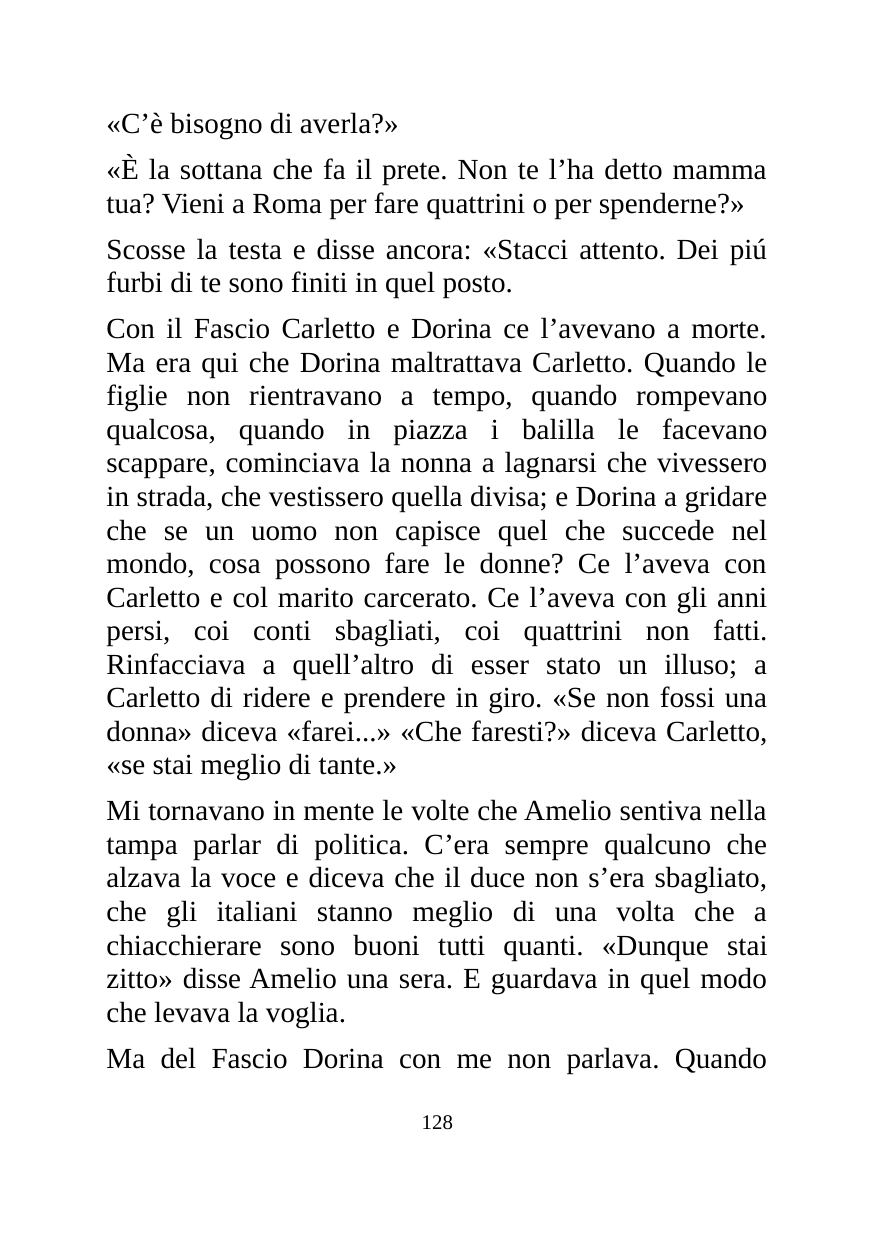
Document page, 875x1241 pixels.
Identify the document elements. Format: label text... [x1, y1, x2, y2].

text Con il Fascio Carletto e Dorina ce l’avevano a morte. Ma era qui che Dorina maltrattava Carletto. Quando le figlie non rientravano a tempo, quando rompevano qualcosa, quando in piazza i balilla le facevano scappare, cominciava la nonna a lagnarsi che vivessero in strada, che vestissero quella divisa; e Dorina a gridare che se un uomo non capisce quel che succede nel mondo, cosa possono fare le donne? Ce l’aveva con Carletto e col marito carcerato. Ce l’aveva con gli anni persi, coi conti sbagliati, coi quattrini non fatti. Rinfacciava a quell’altro di esser stato un illuso; a Carletto di ridere e prendere in giro. «Se non fossi una donna» diceva «farei...» «Che faresti?» diceva Carletto, «se stai meglio di tante.» [106, 311, 768, 781]
text «C’è bisogno di averla?» [106, 106, 768, 140]
text Mi tornavano in mente le volte che Amelio sentiva nella tampa parlar di politica. C’era sempre qualcuno che alzava la voce e diceva che il duce non s’era sbagliato, che gli italiani stanno meglio di una volta che a chiacchierare sono buoni tutti quanti. «Dunque stai zitto» disse Amelio una sera. E guardava in quel modo che levava la voglia. [106, 793, 768, 1028]
text «È la sottana che fa il prete. Non te l’ha detto mamma tua? Vieni a Roma per fare quattrini o per spenderne?» [106, 152, 768, 219]
text Scosse la testa e disse ancora: «Stacci attento. Dei piú furbi di te sono finiti in quel posto. [106, 232, 768, 299]
text Ma del Fascio Dorina con me non parlava. Quando [106, 1041, 768, 1074]
